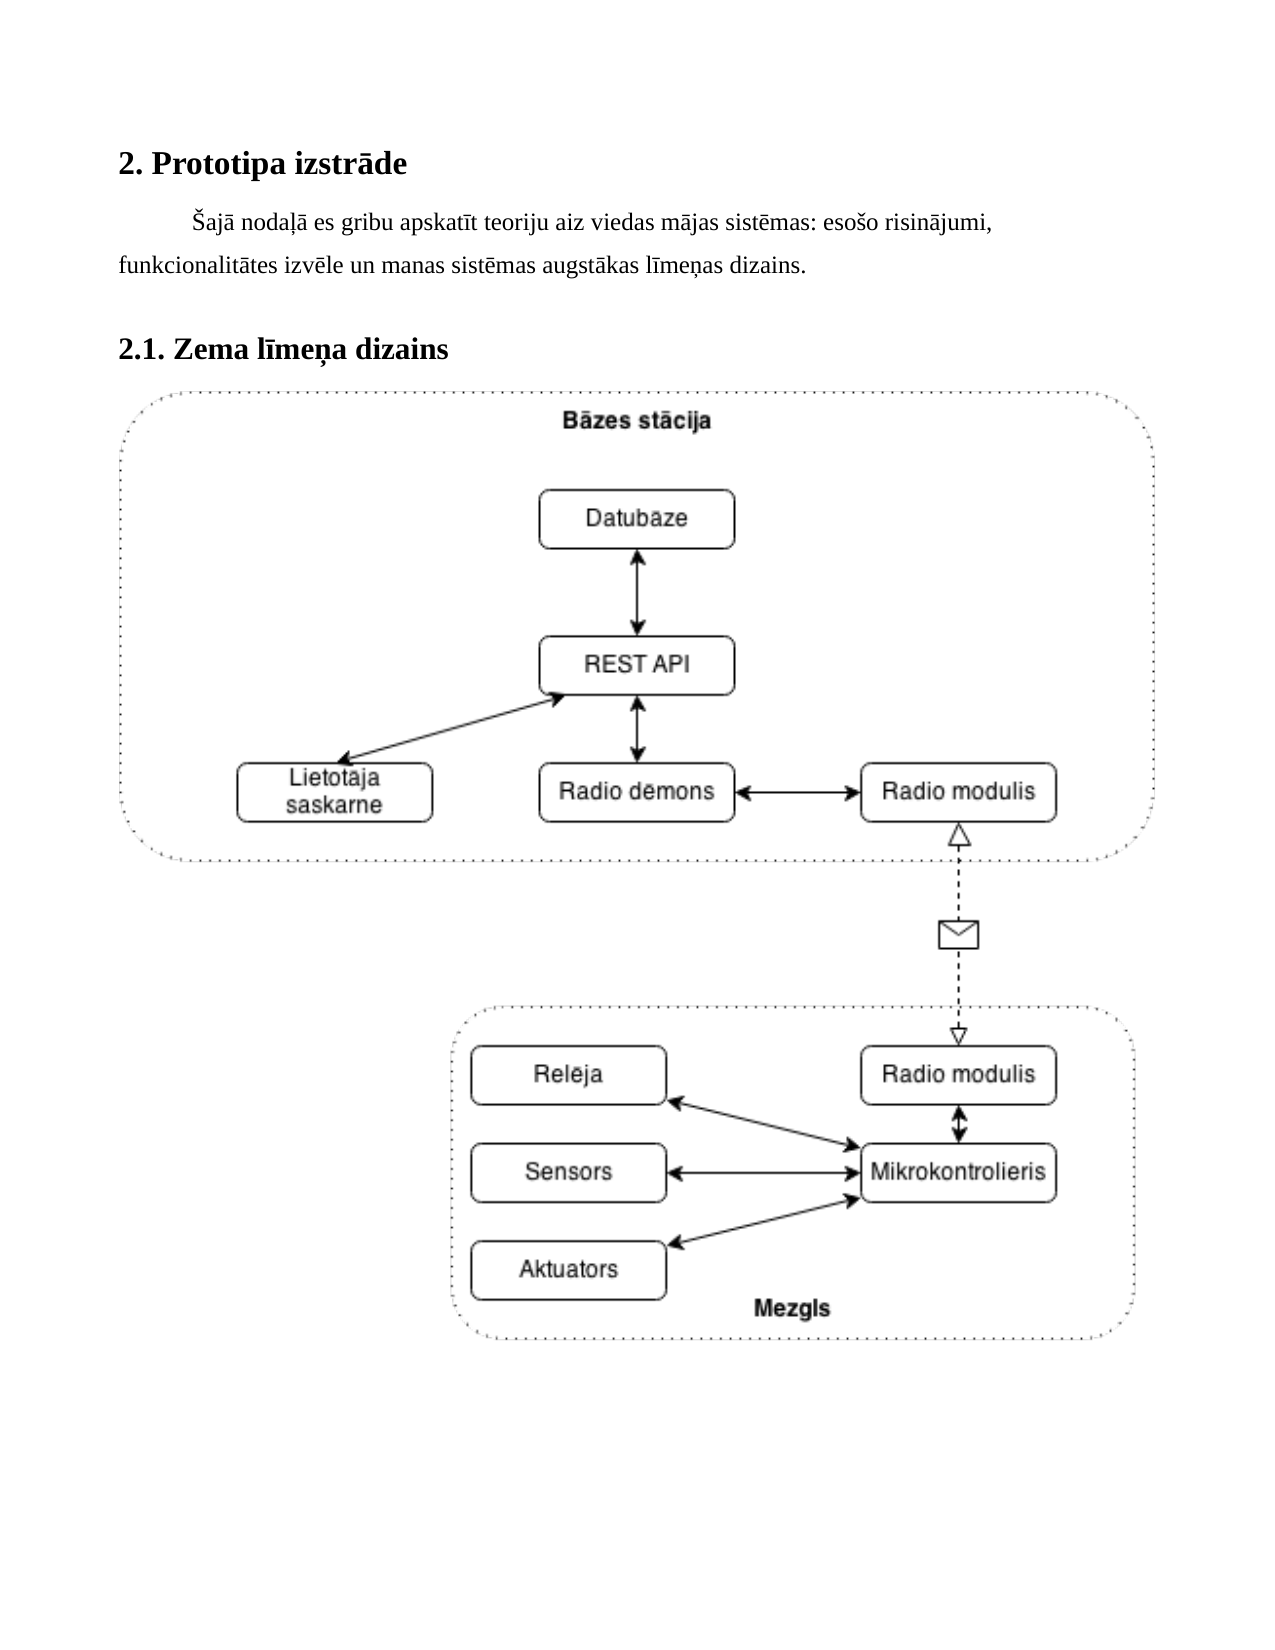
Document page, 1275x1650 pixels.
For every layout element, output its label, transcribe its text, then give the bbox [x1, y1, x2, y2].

picture [118, 390, 1157, 1348]
subtitle 2. Prototipa izstrāde [118, 143, 1157, 181]
subtitle 2.1. Zema līmeņa dizains [118, 331, 1157, 367]
text Šajā nodaļā es gribu apskatīt teoriju aiz viedas mājas sistēmas: esošo risinājumi, funkcionalitātes izvēle un manas sistēmas augstākas līmeņas dizains. [118, 207, 1157, 279]
